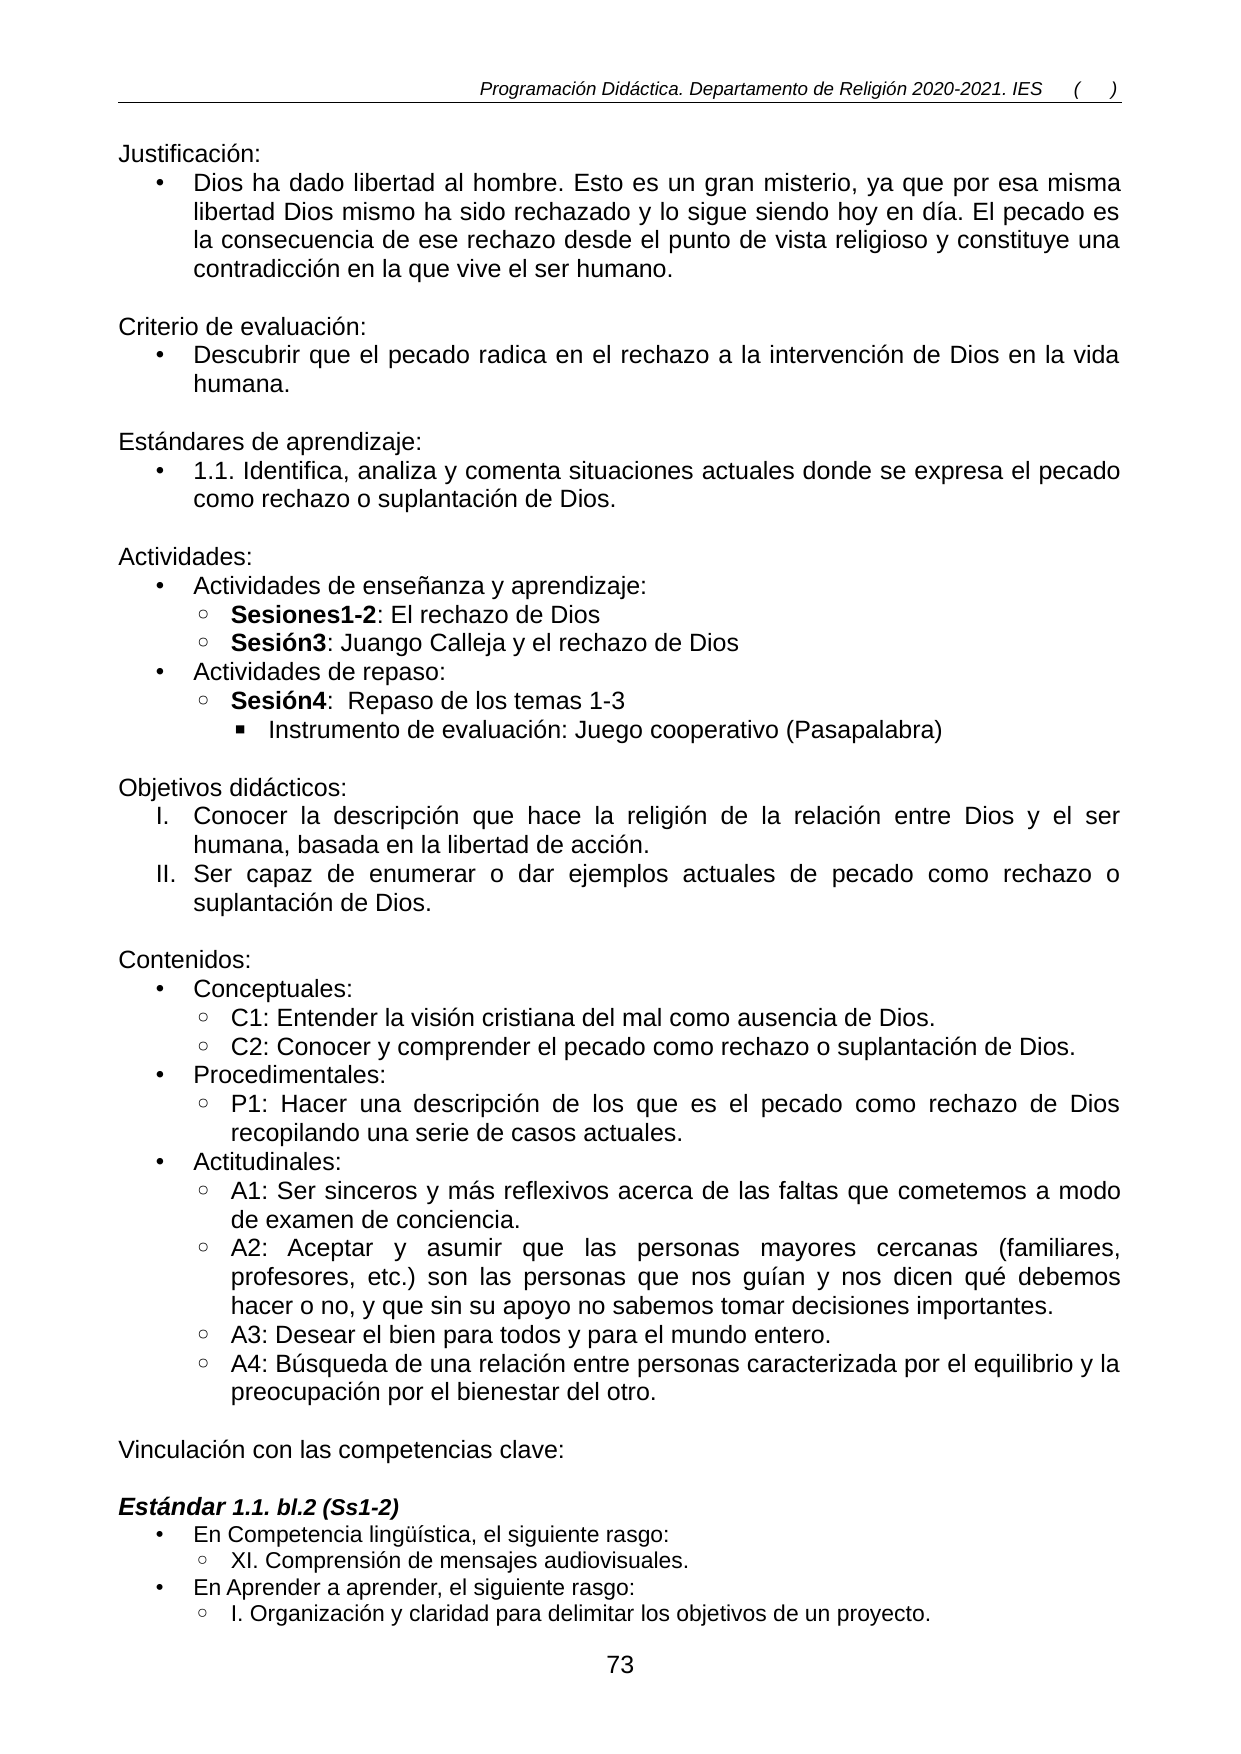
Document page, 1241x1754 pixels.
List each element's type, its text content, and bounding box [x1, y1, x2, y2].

list XI. Comprensión de mensajes audiovisuales. [193, 1547, 1122, 1574]
text Actividades: [118, 542, 1122, 571]
list C1: Entender la visión cristiana del mal como ausencia de Dios. [193, 1003, 1122, 1032]
list En Competencia lingüística, el siguiente rasgo: [156, 1521, 1122, 1547]
list En Aprender a aprender, el siguiente rasgo: [156, 1574, 1122, 1600]
list A2: Aceptar y asumir que las personas mayores cercanas (familiares, profesores, etc.) son las personas que nos guían y nos dicen qué debemos hacer o no, y que sin su apoyo no sabemos tomar decisiones importantes. [193, 1233, 1122, 1320]
text Criterio de evaluación: [118, 312, 1122, 341]
list I. Organización y claridad para delimitar los objetivos de un proyecto. [193, 1600, 1122, 1627]
list Actividades de repaso: [156, 657, 1122, 686]
list A3: Desear el bien para todos y para el mundo entero. [193, 1320, 1122, 1348]
text Estándares de aprendizaje: [118, 427, 1122, 456]
list A1: Ser sinceros y más reflexivos acerca de las faltas que cometemos a modo de examen de conciencia. [193, 1176, 1122, 1233]
list Actitudinales: [156, 1147, 1122, 1176]
list Sesiones1-2: El rechazo de Dios [193, 599, 1122, 628]
list Conocer la descripción que hace la religión de la relación entre Dios y el ser humana, basada en la libertad de acción. [156, 801, 1122, 859]
text Contenidos: [118, 945, 1122, 974]
list Actividades de enseñanza y aprendizaje: [156, 571, 1122, 599]
list P1: Hacer una descripción de los que es el pecado como rechazo de Dios recopilando una serie de casos actuales. [193, 1089, 1122, 1147]
list Ser capaz de enumerar o dar ejemplos actuales de pecado como rechazo o suplantación de Dios. [156, 859, 1122, 916]
text Estándar 1.1. bl.2 (Ss1-2) [118, 1492, 1122, 1521]
list Sesión3: Juango Calleja y el rechazo de Dios [193, 628, 1122, 657]
list 1.1. Identifica, analiza y comenta situaciones actuales donde se expresa el pecado como rechazo o suplantación de Dios. [156, 456, 1122, 513]
list Dios ha dado libertad al hombre. Esto es un gran misterio, ya que por esa misma libertad Dios mismo ha sido rechazado y lo sigue siendo hoy en día. El pecado es la consecuencia de ese rechazo desde el punto de vista religioso y constituye una contradicción en la que vive el ser humano. [156, 168, 1122, 283]
text Justificación: [118, 139, 1122, 168]
text Vinculación con las competencias clave: [118, 1435, 1122, 1464]
list Conceptuales: [156, 974, 1122, 1003]
list A4: Búsqueda de una relación entre personas caracterizada por el equilibrio y la preocupación por el bienestar del otro. [193, 1348, 1122, 1406]
text Objetivos didácticos: [118, 773, 1122, 801]
list C2: Conocer y comprender el pecado como rechazo o suplantación de Dios. [193, 1032, 1122, 1060]
list Instrumento de evaluación: Juego cooperativo (Pasapalabra) [231, 715, 1122, 744]
list Descubrir que el pecado radica en el rechazo a la intervención de Dios en la vida humana. [156, 341, 1122, 398]
list Procedimentales: [156, 1060, 1122, 1089]
list Sesión4: Repaso de los temas 1-3 [193, 686, 1122, 715]
